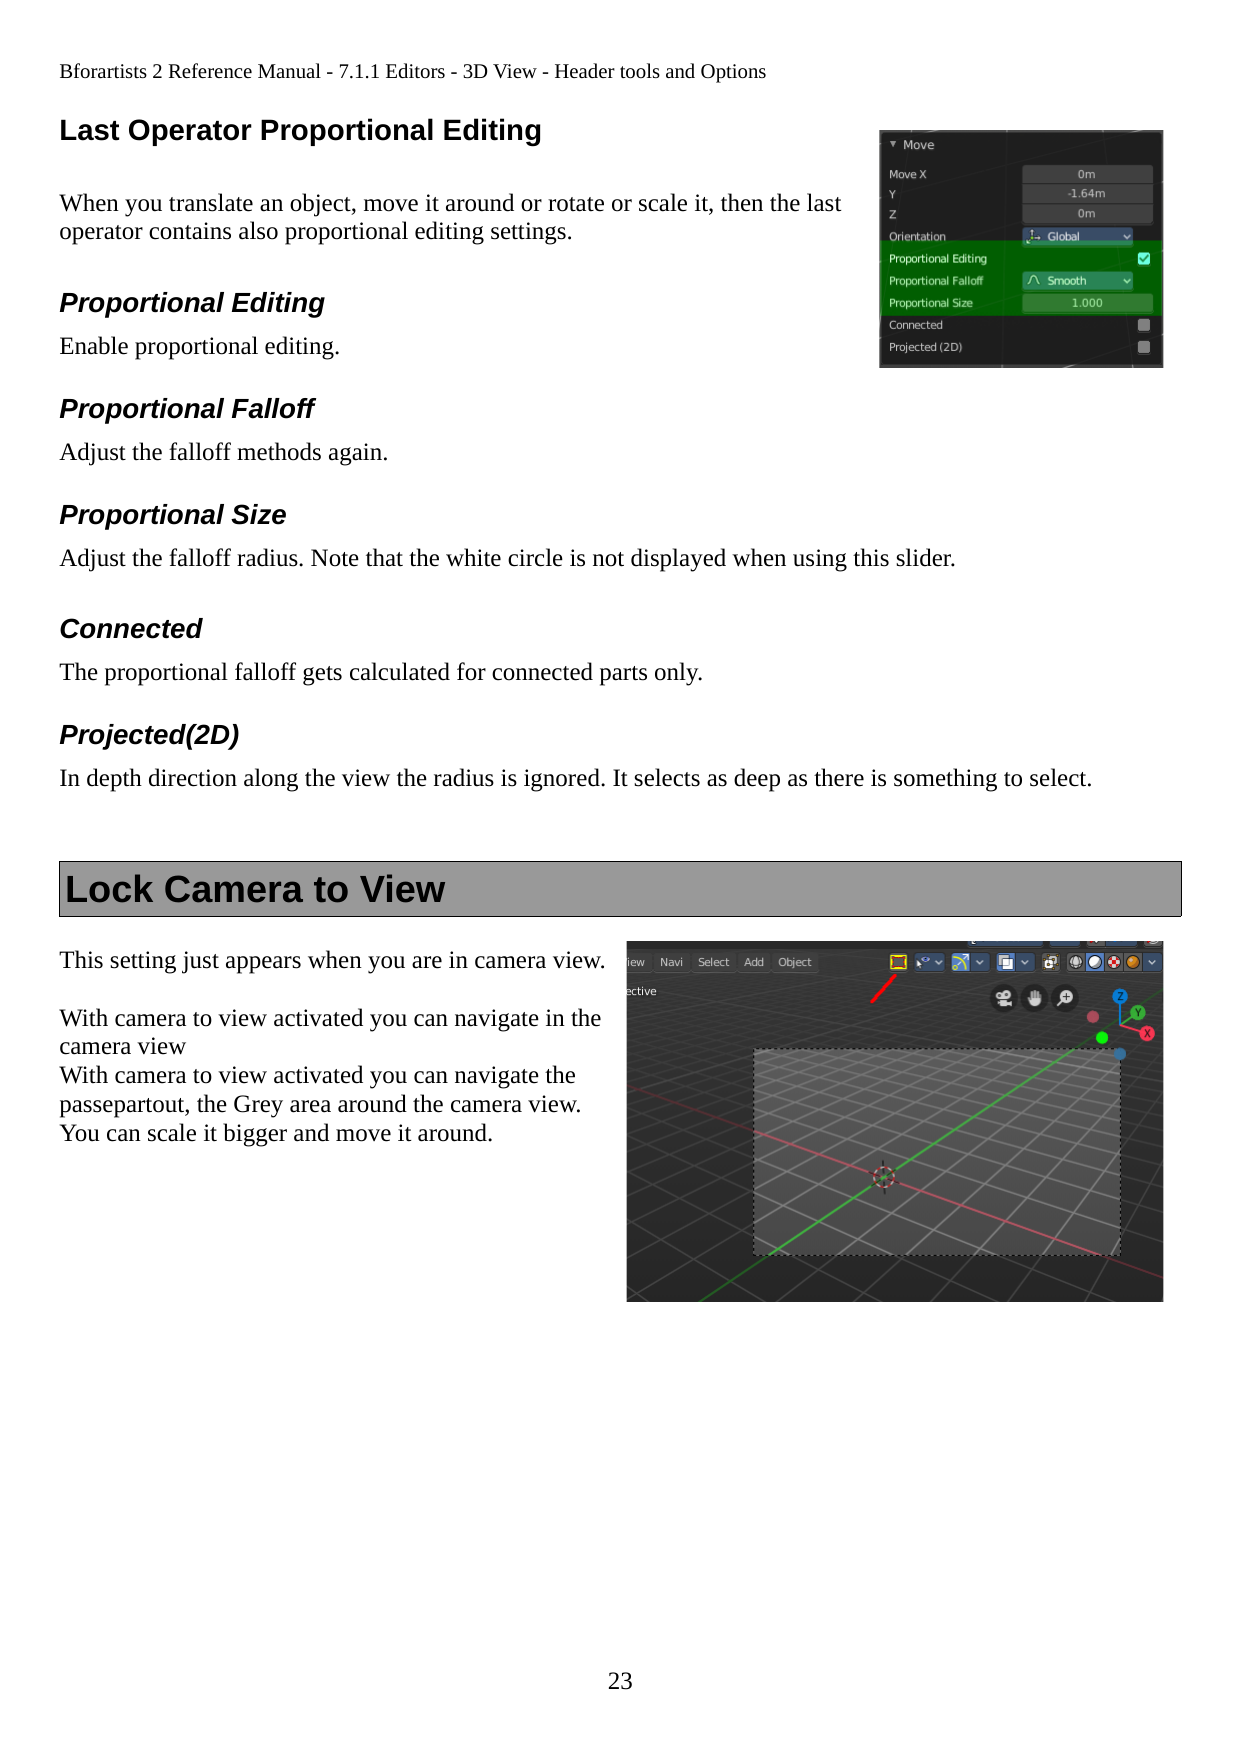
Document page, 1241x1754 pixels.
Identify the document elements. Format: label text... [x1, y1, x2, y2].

picture [626, 941, 1164, 1302]
text With camera to view activated you can navigate in the camera view [59, 1003, 626, 1060]
subtitle Last Operator Proportional Editing [59, 113, 1181, 146]
subtitle Proportional Editing [59, 286, 879, 318]
picture [879, 130, 1164, 368]
text The proportional falloff gets calculated for connected parts only. [59, 657, 1181, 686]
subtitle Proportional Falloff [59, 392, 1181, 424]
text This setting just appears when you are in camera view. [59, 945, 626, 974]
text With camera to view activated you can navigate the passepartout, the Grey area around the camera view. You can scale it bigger and move it around. [59, 1060, 626, 1146]
text When you translate an object, move it around or rotate or scale it, then the last operator contains also proportional editing settings. [59, 188, 879, 245]
text Adjust the falloff radius. Note that the white circle is not displayed when using this slider. [59, 543, 1181, 571]
subtitle [1164, 286, 1181, 318]
subtitle Projected(2D) [59, 718, 1181, 750]
text Enable proportional editing. [59, 331, 879, 359]
table_header Lock Camera to View [60, 862, 1181, 916]
text In depth direction along the view the radius is ignored. It selects as deep as there is something to select. [59, 763, 1181, 792]
text Adjust the falloff methods again. [59, 437, 1181, 465]
subtitle Connected [59, 613, 1181, 644]
subtitle Proportional Size [59, 498, 1181, 530]
